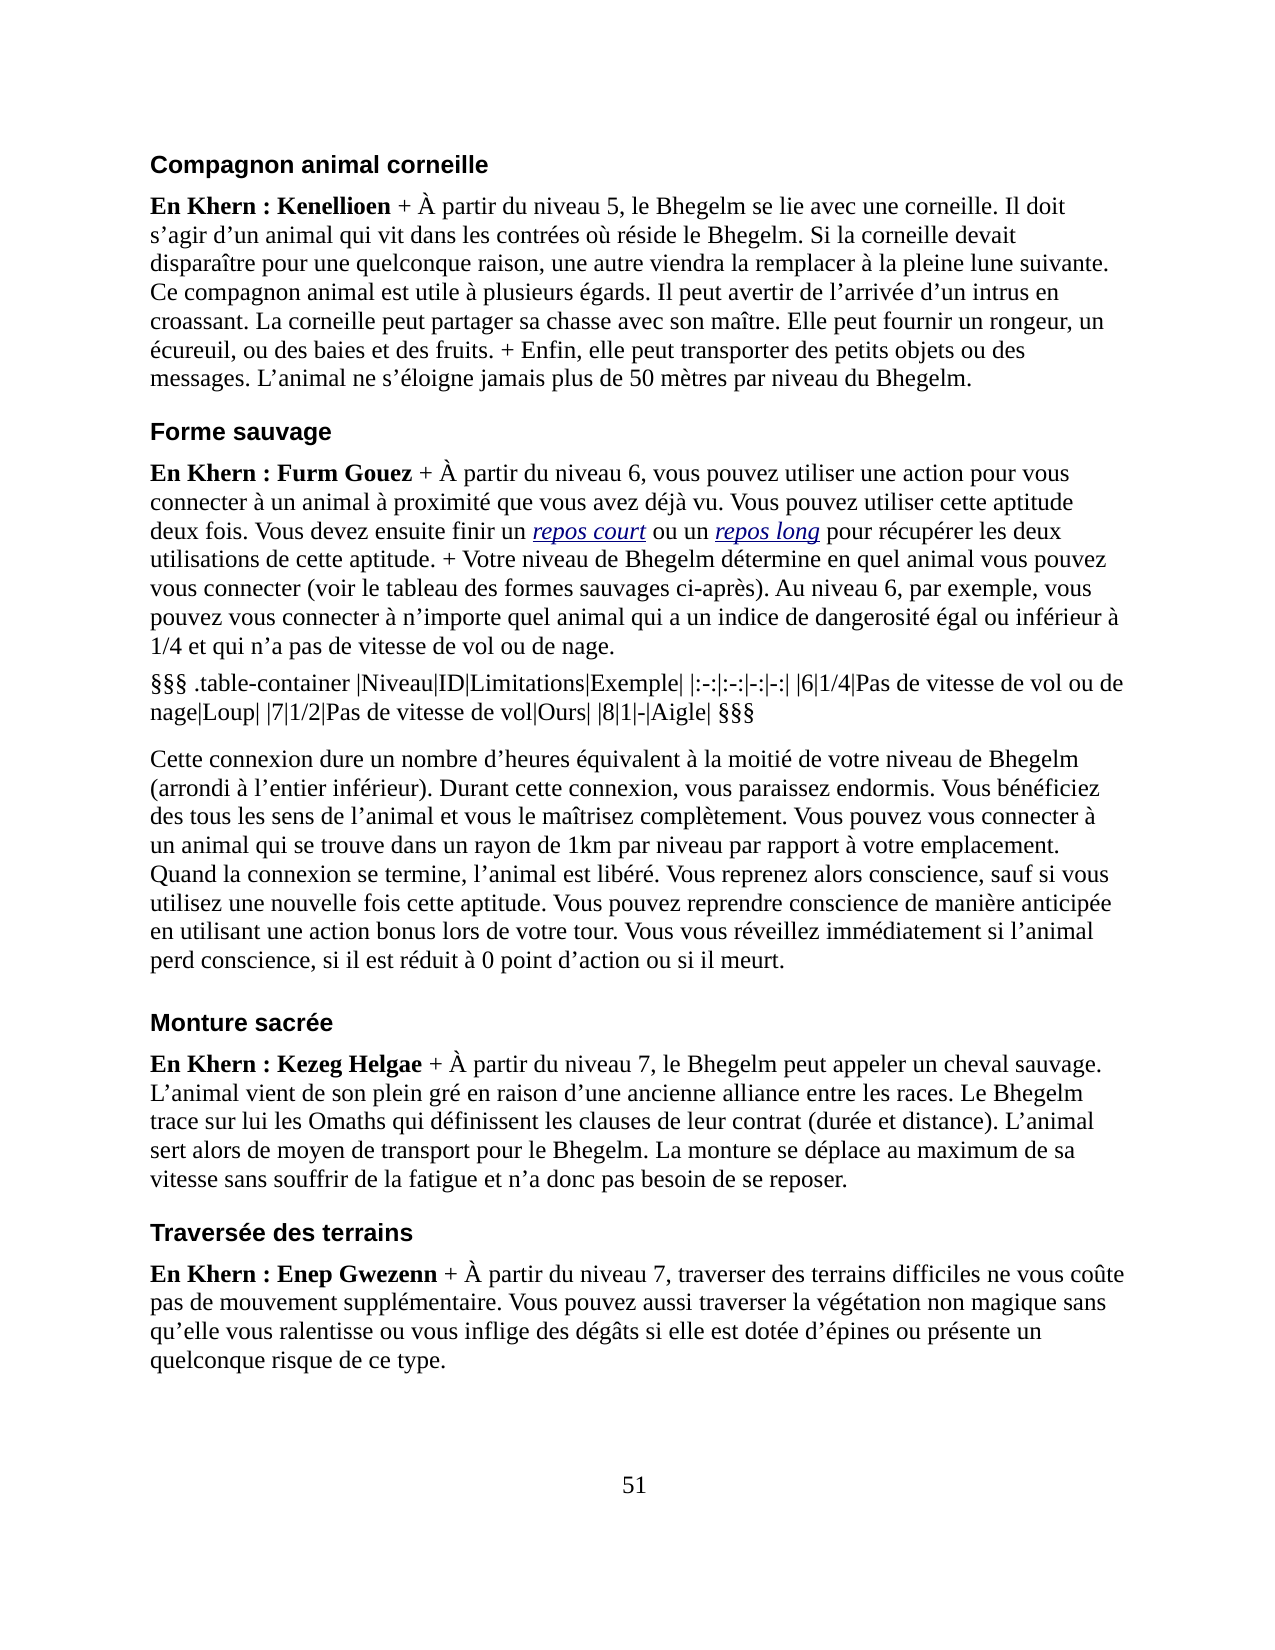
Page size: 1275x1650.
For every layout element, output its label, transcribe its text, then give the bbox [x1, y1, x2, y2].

text En Khern : Kenellioen + À partir du niveau 5, le Bhegelm se lie avec une corneille. Il doit s’agir d’un animal qui vit dans les contrées où réside le Bhegelm. Si la corneille devait disparaître pour une quelconque raison, une autre viendra la remplacer à la pleine lune suivante. Ce compagnon animal est utile à plusieurs égards. Il peut avertir de l’arrivée d’un intrus en croassant. La corneille peut partager sa chasse avec son maître. Elle peut fournir un rongeur, un écureuil, ou des baies et des fruits. + Enfin, elle peut transporter des petits objets ou des messages. L’animal ne s’éloigne jamais plus de 50 mètres par niveau du Bhegelm. [150, 191, 1125, 392]
text En Khern : Enep Gwezenn + À partir du niveau 7, traverser des terrains difficiles ne vous coûte pas de mouvement supplémentaire. Vous pouvez aussi traverser la végétation non magique sans qu’elle vous ralentisse ou vous inflige des dégâts si elle est dotée d’épines ou présente un quelconque risque de ce type. [150, 1259, 1125, 1374]
text En Khern : Kezeg Helgae + À partir du niveau 7, le Bhegelm peut appeler un cheval sauvage. L’animal vient de son plein gré en raison d’une ancienne alliance entre les races. Le Bhegelm trace sur lui les Omaths qui définissent les clauses de leur contrat (durée et distance). L’animal sert alors de moyen de transport pour le Bhegelm. La monture se déplace au maximum de sa vitesse sans souffrir de la fatigue et n’a donc pas besoin de se reposer. [150, 1049, 1125, 1193]
subtitle Compagnon animal corneille [150, 150, 1125, 178]
subtitle Forme sauvage [150, 417, 1125, 446]
text En Khern : Furm Gouez + À partir du niveau 6, vous pouvez utiliser une action pour vous connecter à un animal à proximité que vous avez déjà vu. Vous pouvez utiliser cette aptitude deux fois. Vous devez ensuite finir un repos court ou un repos long pour récupérer les deux utilisations de cette aptitude. + Votre niveau de Bhegelm détermine en quel animal vous pouvez vous connecter (voir le tableau des formes sauvages ci-après). Au niveau 6, par exemple, vous pouvez vous connecter à n’importe quel animal qui a un indice de dangerosité égal ou inférieur à 1/4 et qui n’a pas de vitesse de vol ou de nage. [150, 458, 1125, 659]
text Cette connexion dure un nombre d’heures équivalent à la moitié de votre niveau de Bhegelm (arrondi à l’entier inférieur). Durant cette connexion, vous paraissez endormis. Vous bénéficiez des tous les sens de l’animal et vous le maîtrisez complètement. Vous pouvez vous connecter à un animal qui se trouve dans un rayon de 1km par niveau par rapport à votre emplacement. Quand la connexion se termine, l’animal est libéré. Vous reprenez alors conscience, sauf si vous utilisez une nouvelle fois cette aptitude. Vous pouvez reprendre conscience de manière anticipée en utilisant une action bonus lors de votre tour. Vous vous réveillez immédiatement si l’animal perd conscience, si il est réduit à 0 point d’action ou si il meurt. [150, 744, 1125, 974]
text §§§ .table-container |Niveau|ID|Limitations|Exemple| |:-:|:-:|-:|-:| |6|1/4|Pas de vitesse de vol ou de nage|Loup| |7|1/2|Pas de vitesse de vol|Ours| |8|1|-|Aigle| §§§ [150, 668, 1125, 726]
subtitle Traversée des terrains [150, 1218, 1125, 1246]
subtitle Monture sacrée [150, 1008, 1125, 1036]
